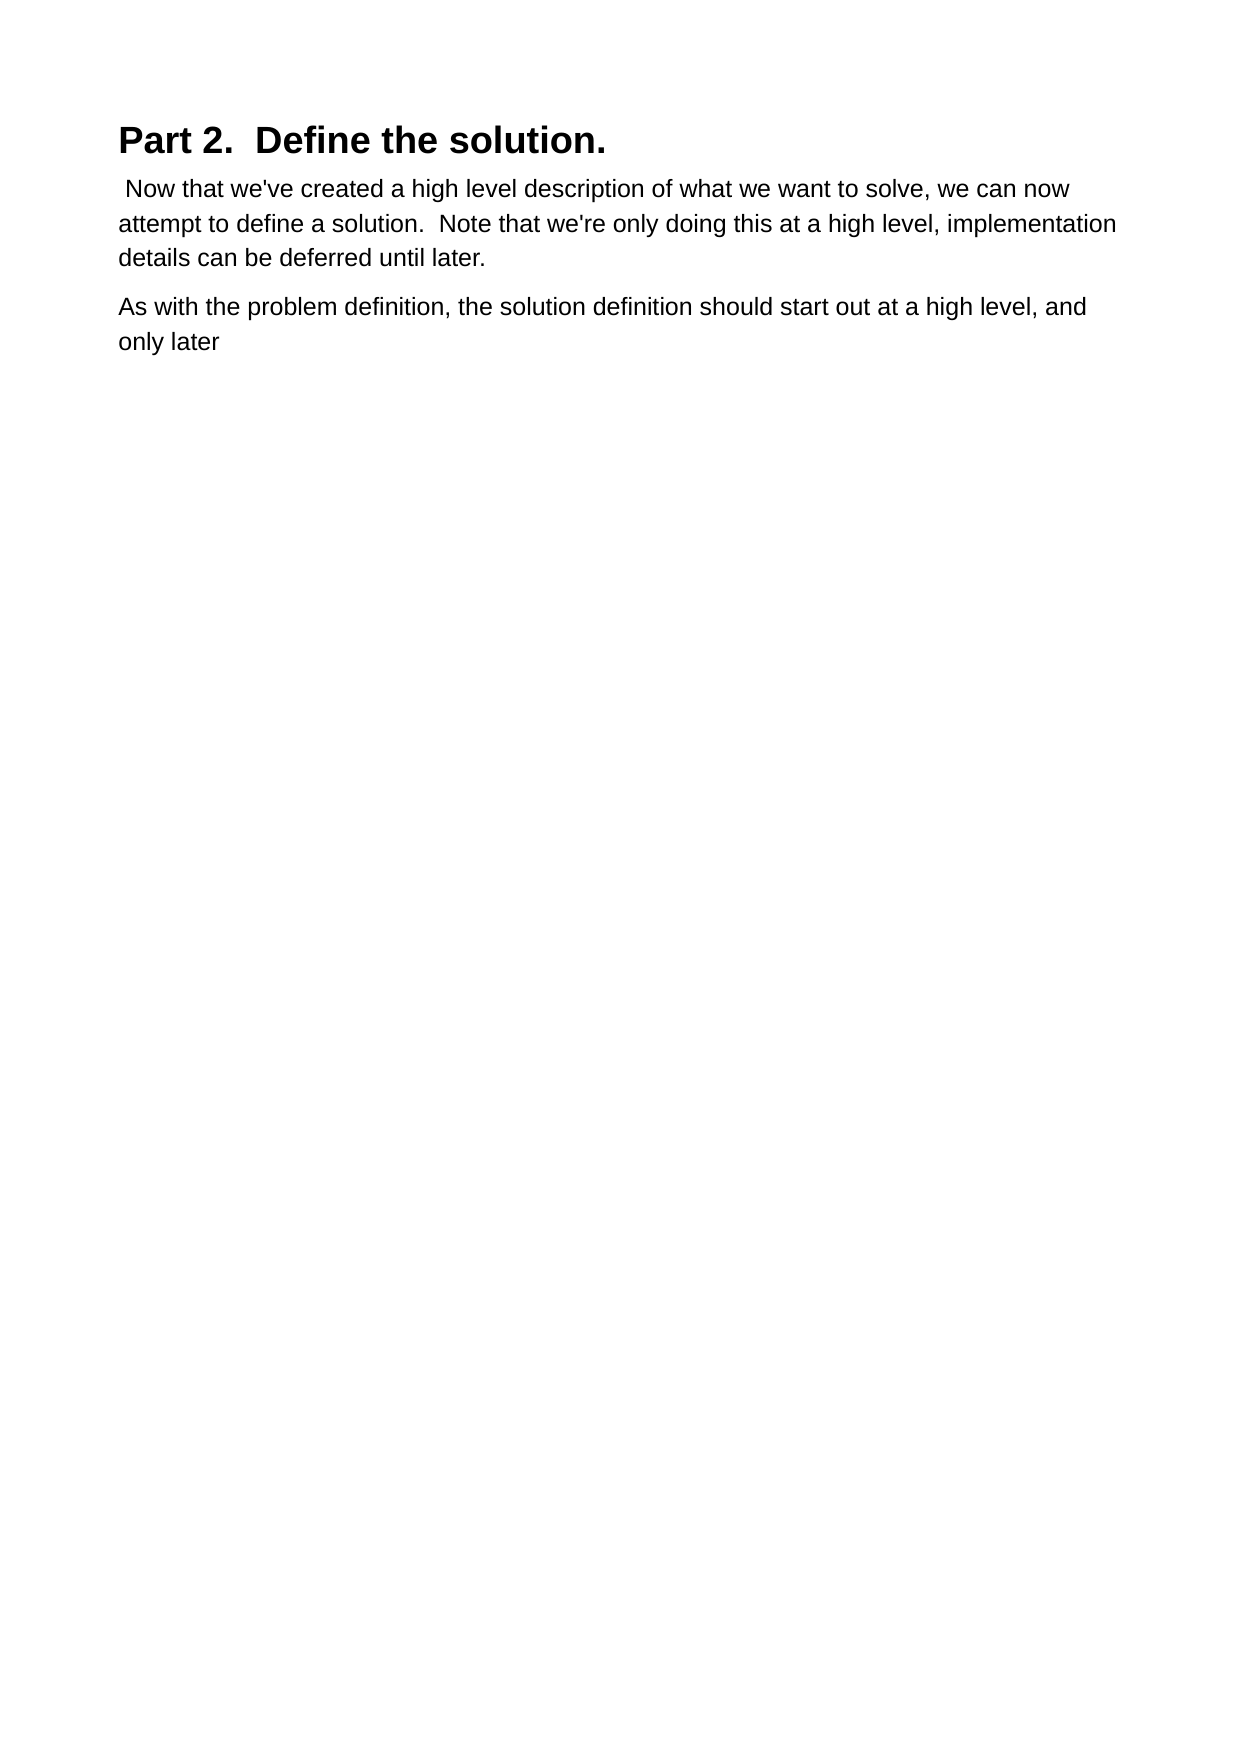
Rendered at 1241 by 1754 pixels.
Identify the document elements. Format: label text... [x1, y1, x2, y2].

subtitle Part 2. Define the solution. [118, 118, 1122, 162]
text As with the problem definition, the solution definition should start out at a high level, and only later [118, 292, 1122, 356]
text Now that we've created a high level description of what we want to solve, we can now attempt to define a solution. Note that we're only doing this at a high level, implementation details can be deferred until later. [118, 174, 1122, 272]
